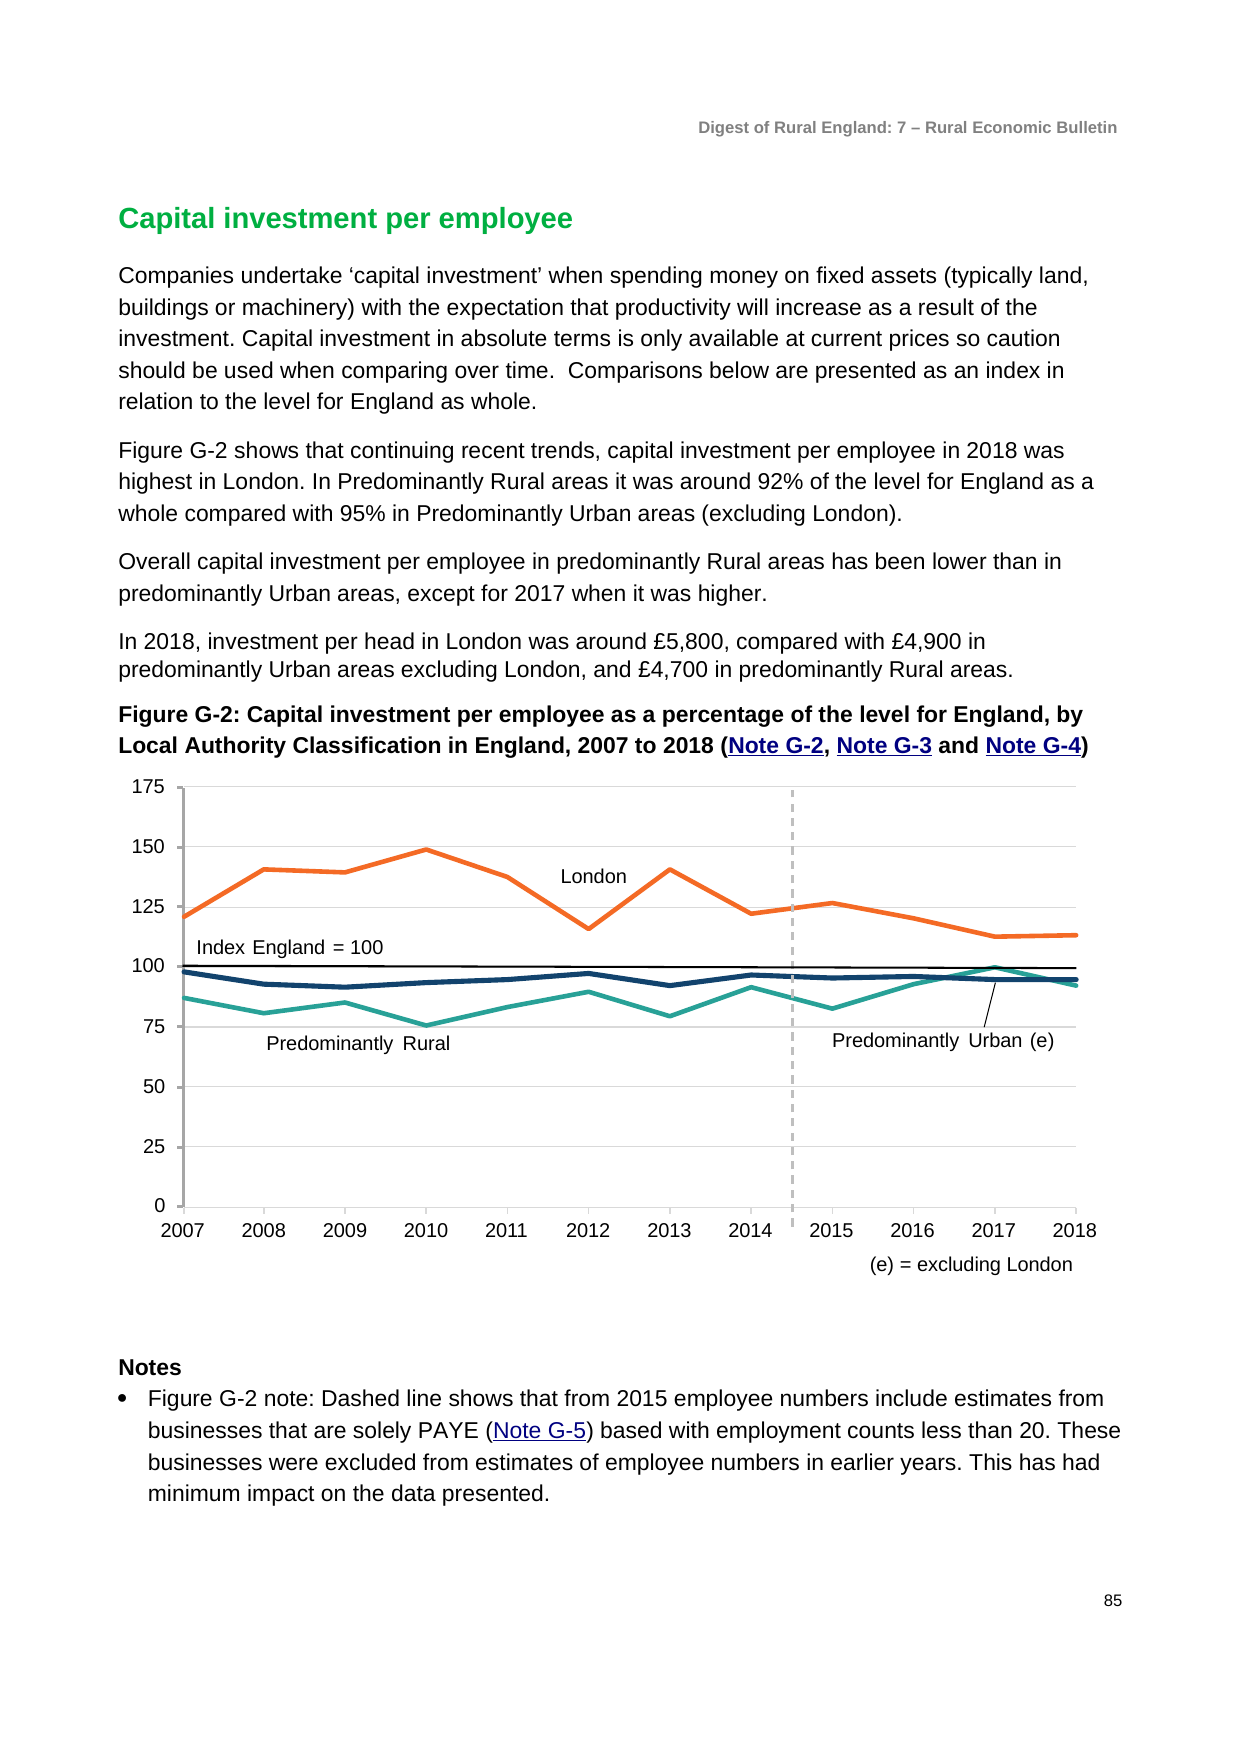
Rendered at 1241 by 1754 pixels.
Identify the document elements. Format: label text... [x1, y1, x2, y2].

text In 2018, investment per head in London was around £5,800, compared with £4,900 in predominantly Urban areas excluding London, and £4,700 in predominantly Rural areas. [118, 628, 1122, 682]
text Overall capital investment per employee in predominantly Rural areas has been lower than in predominantly Urban areas, except for 2017 when it was higher. [118, 548, 1122, 606]
text Companies undertake ‘capital investment’ when spending money on fixed assets (typically land, buildings or machinery) with the expectation that productivity will increase as a result of the investment. Capital investment in absolute terms is only available at current prices so caution should be used when comparing over time. Comparisons below are presented as an index in relation to the level for England as whole. [118, 262, 1122, 415]
text Figure G‑2: Capital investment per employee as a percentage of the level for England, by Local Authority Classification in England, 2007 to 2018 (Note G-2, Note G-3 and Note G-4) [118, 701, 1122, 758]
subtitle Capital investment per employee [118, 201, 1122, 235]
text Figure G‑2 shows that continuing recent trends, capital investment per employee in 2018 was highest in London. In Predominantly Rural areas it was around 92% of the level for England as a whole compared with 95% in Predominantly Urban areas (excluding London). [118, 437, 1122, 526]
list Figure G‑2 note: Dashed line shows that from 2015 employee numbers include estimates from businesses that are solely PAYE (Note G-5) based with employment counts less than 20. These businesses were excluded from estimates of employee numbers in earlier years. This has had minimum impact on the data presented. [118, 1385, 1122, 1506]
text Notes [118, 1354, 1122, 1380]
